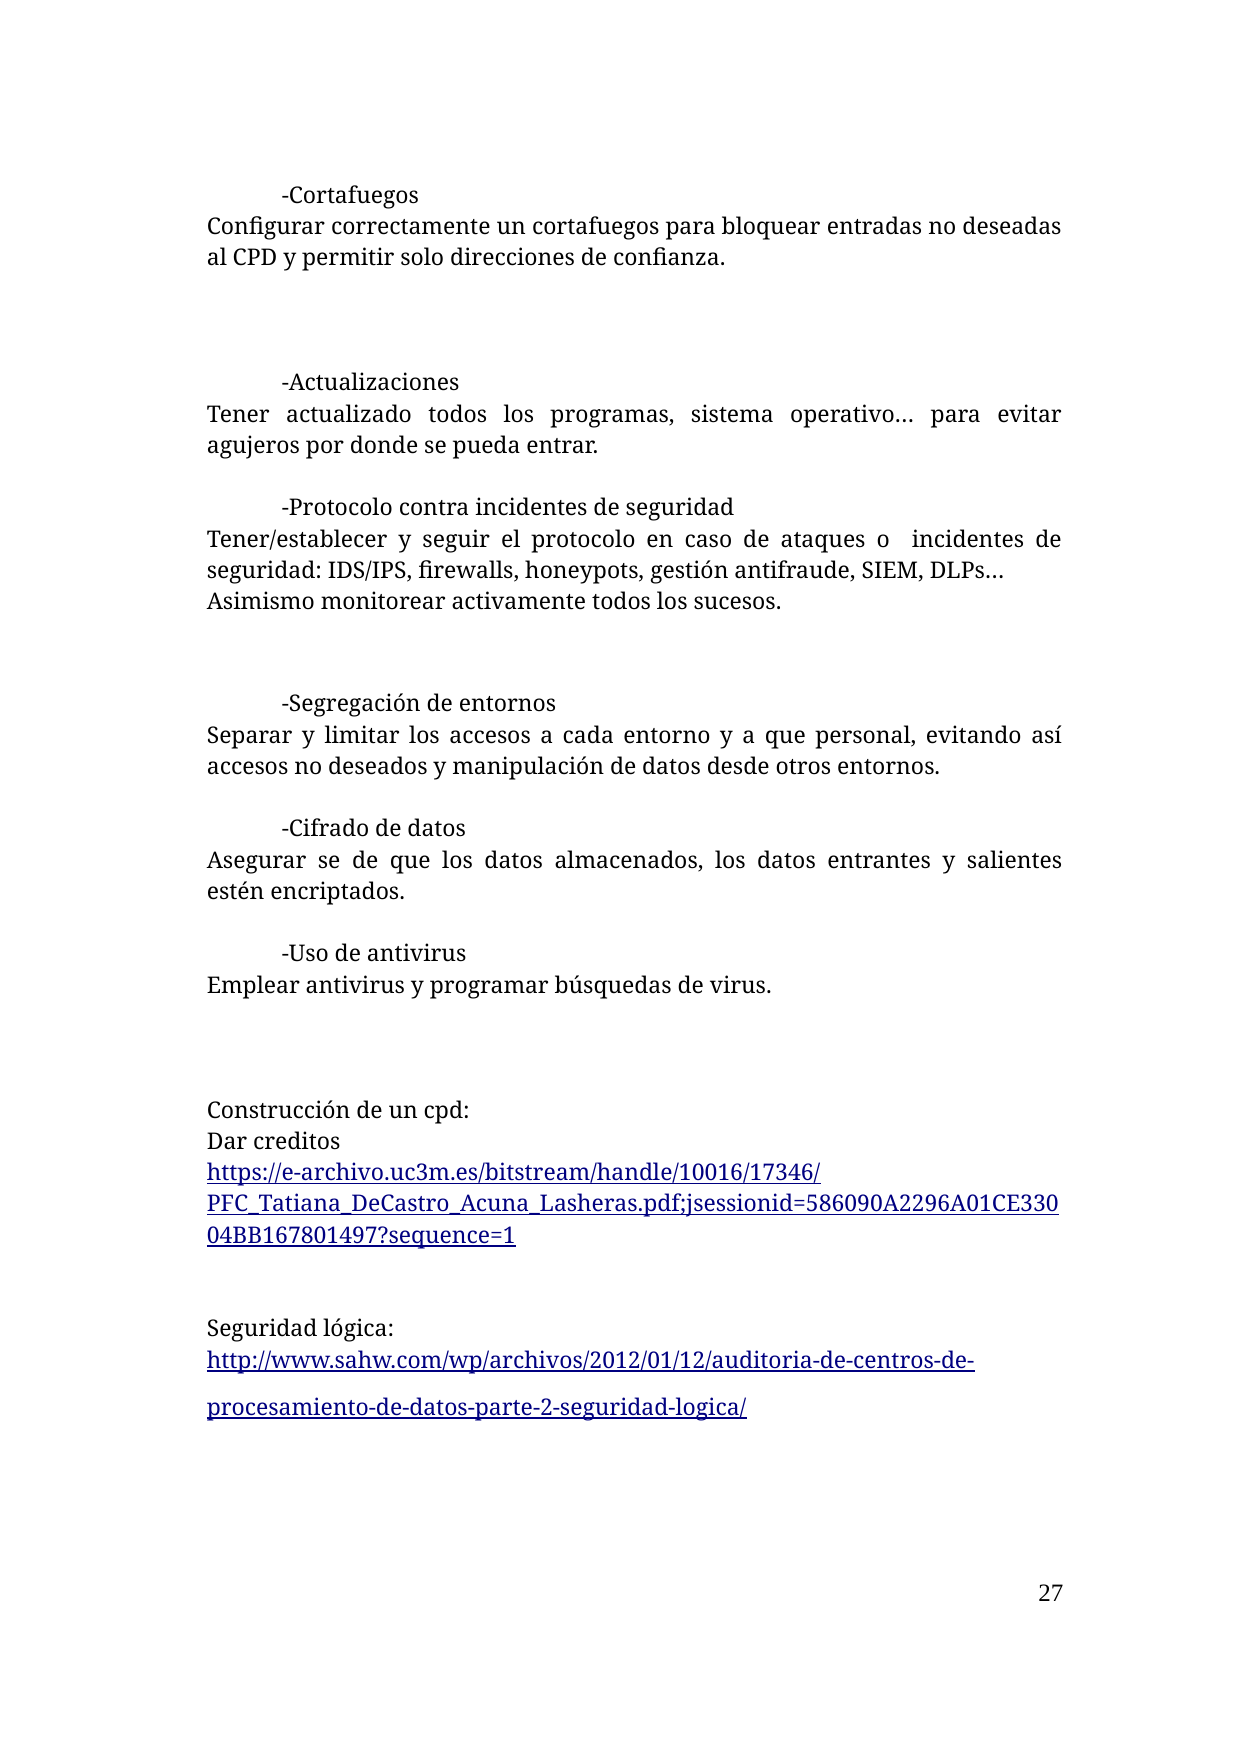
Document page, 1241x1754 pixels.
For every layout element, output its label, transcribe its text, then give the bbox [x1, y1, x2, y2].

text Seguridad lógica: [207, 1312, 1063, 1343]
text -Actualizaciones [207, 366, 1063, 398]
text Dar creditos [207, 1125, 1063, 1156]
text -Uso de antivirus [207, 937, 1063, 968]
text Configurar correctamente un cortafuegos para bloquear entradas no deseadas al CPD y permitir solo direcciones de confianza. [207, 210, 1063, 273]
text Emplear antivirus y programar búsquedas de virus. [207, 968, 1063, 1000]
text -Segregación de entornos [207, 684, 1063, 718]
text -Cifrado de datos [207, 812, 1063, 843]
text Separar y limitar los accesos a cada entorno y a que personal, evitando así accesos no deseados y manipulación de datos desde otros entornos. [207, 718, 1063, 781]
text http://www.sahw.com/wp/archivos/2012/01/12/auditoria-de-centros-de-procesamiento-de-datos-parte-2-seguridad-logica/ [207, 1343, 1063, 1422]
text Asimismo monitorear activamente todos los sucesos. [207, 585, 1063, 616]
text -Cortafuegos [207, 179, 1063, 210]
text -Protocolo contra incidentes de seguridad [207, 491, 1063, 523]
text Tener actualizado todos los programas, sistema operativo… para evitar agujeros por donde se pueda entrar. [207, 398, 1063, 460]
text Tener/establecer y seguir el protocolo en caso de ataques o incidentes de seguridad: IDS/IPS, firewalls, honeypots, gestión antifraude, SIEM, DLPs… [207, 523, 1063, 585]
text Asegurar se de que los datos almacenados, los datos entrantes y salientes estén encriptados. [207, 843, 1063, 906]
text Construcción de un cpd: [207, 1093, 1063, 1125]
text https://e-archivo.uc3m.es/bitstream/handle/10016/17346/PFC_Tatiana_DeCastro_Acuna_Lasheras.pdf;jsessionid=586090A2296A01CE33004BB167801497?sequence=1 [207, 1156, 1063, 1250]
